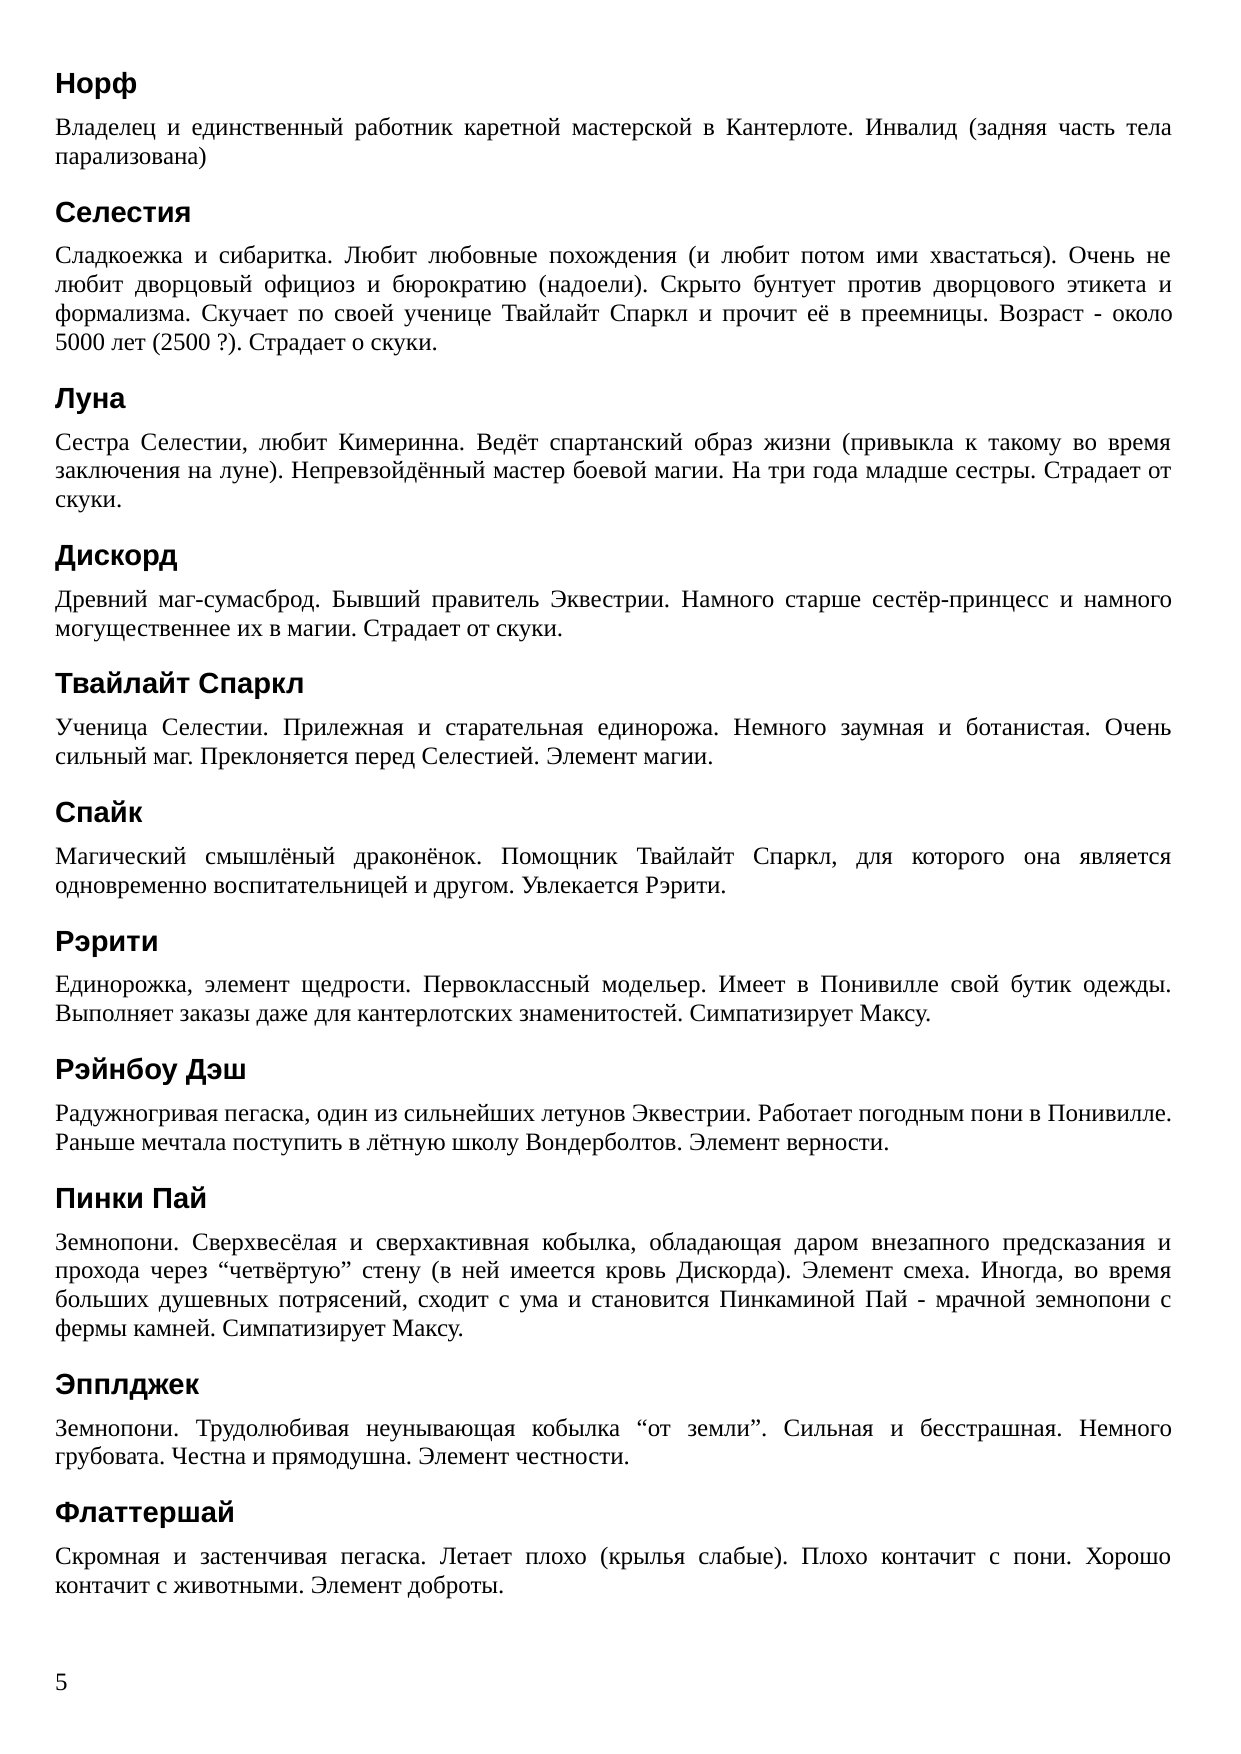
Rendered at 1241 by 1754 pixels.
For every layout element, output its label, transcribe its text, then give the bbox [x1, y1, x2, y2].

text Владелец и единственный работник каретной мастерской в Кантерлоте. Инвалид (задняя часть тела парализована) [55, 112, 1173, 169]
subtitle Рэрити [55, 923, 1173, 957]
subtitle Селестия [55, 194, 1173, 228]
text Единорожка, элемент щедрости. Первоклассный модельер. Имеет в Понивилле свой бутик одежды. Выполняет заказы даже для кантерлотских знаменитостей. Симпатизирует Максу. [55, 969, 1173, 1027]
subtitle Пинки Пай [55, 1181, 1173, 1214]
subtitle Луна [55, 381, 1173, 414]
subtitle Флаттершай [55, 1495, 1173, 1529]
text Сладкоежка и сибаритка. Любит любовные похождения (и любит потом ими хвастаться). Очень не любит дворцовый официоз и бюрократию (надоели). Скрыто бунтует против дворцового этикета и формализма. Скучает по своей ученице Твайлайт Спаркл и прочит её в преемницы. Возраст - около 5000 лет (2500 ?). Страдает о скуки. [55, 241, 1173, 356]
text Сестра Селестии, любит Кимеринна. Ведёт спартанский образ жизни (привыкла к такому во время заключения на луне). Непревзойдённый мастер боевой магии. На три года младше сестры. Страдает от скуки. [55, 427, 1173, 513]
text Радужногривая пегаска, один из сильнейших летунов Эквестрии. Работает погодным пони в Понивилле. Раньше мечтала поступить в лётную школу Вондерболтов. Элемент верности. [55, 1098, 1173, 1156]
text Скромная и застенчивая пегаска. Летает плохо (крылья слабые). Плохо контачит с пони. Хорошо контачит с животными. Элемент доброты. [55, 1541, 1173, 1599]
subtitle Спайк [55, 795, 1173, 828]
text Ученица Селестии. Прилежная и старательная единорожа. Немного заумная и ботанистая. Очень сильный маг. Преклоняется перед Селестией. Элемент магии. [55, 712, 1173, 770]
subtitle Норф [55, 66, 1173, 99]
subtitle Рэйнбоу Дэш [55, 1052, 1173, 1086]
subtitle Эпплджек [55, 1367, 1173, 1400]
subtitle Дискорд [55, 538, 1173, 571]
text Магический смышлёный драконёнок. Помощник Твайлайт Спаркл, для которого она является одновременно воспитательницей и другом. Увлекается Рэрити. [55, 841, 1173, 898]
text Земнопони. Сверхвесёлая и сверхактивная кобылка, обладающая даром внезапного предсказания и прохода через “четвёртую” стену (в ней имеется кровь Дискорда). Элемент смеха. Иногда, во время больших душевных потрясений, сходит с ума и становится Пинкаминой Пай - мрачной земнопони с фермы камней. Симпатизирует Максу. [55, 1227, 1173, 1342]
text Земнопони. Трудолюбивая неунывающая кобылка “от земли”. Сильная и бесстрашная. Немного грубовата. Честна и прямодушна. Элемент честности. [55, 1413, 1173, 1470]
text Древний маг-сумасброд. Бывший правитель Эквестрии. Намного старше сестёр-принцесс и намного могущественнее их в магии. Страдает от скуки. [55, 584, 1173, 641]
subtitle Твайлайт Спаркл [55, 666, 1173, 700]
